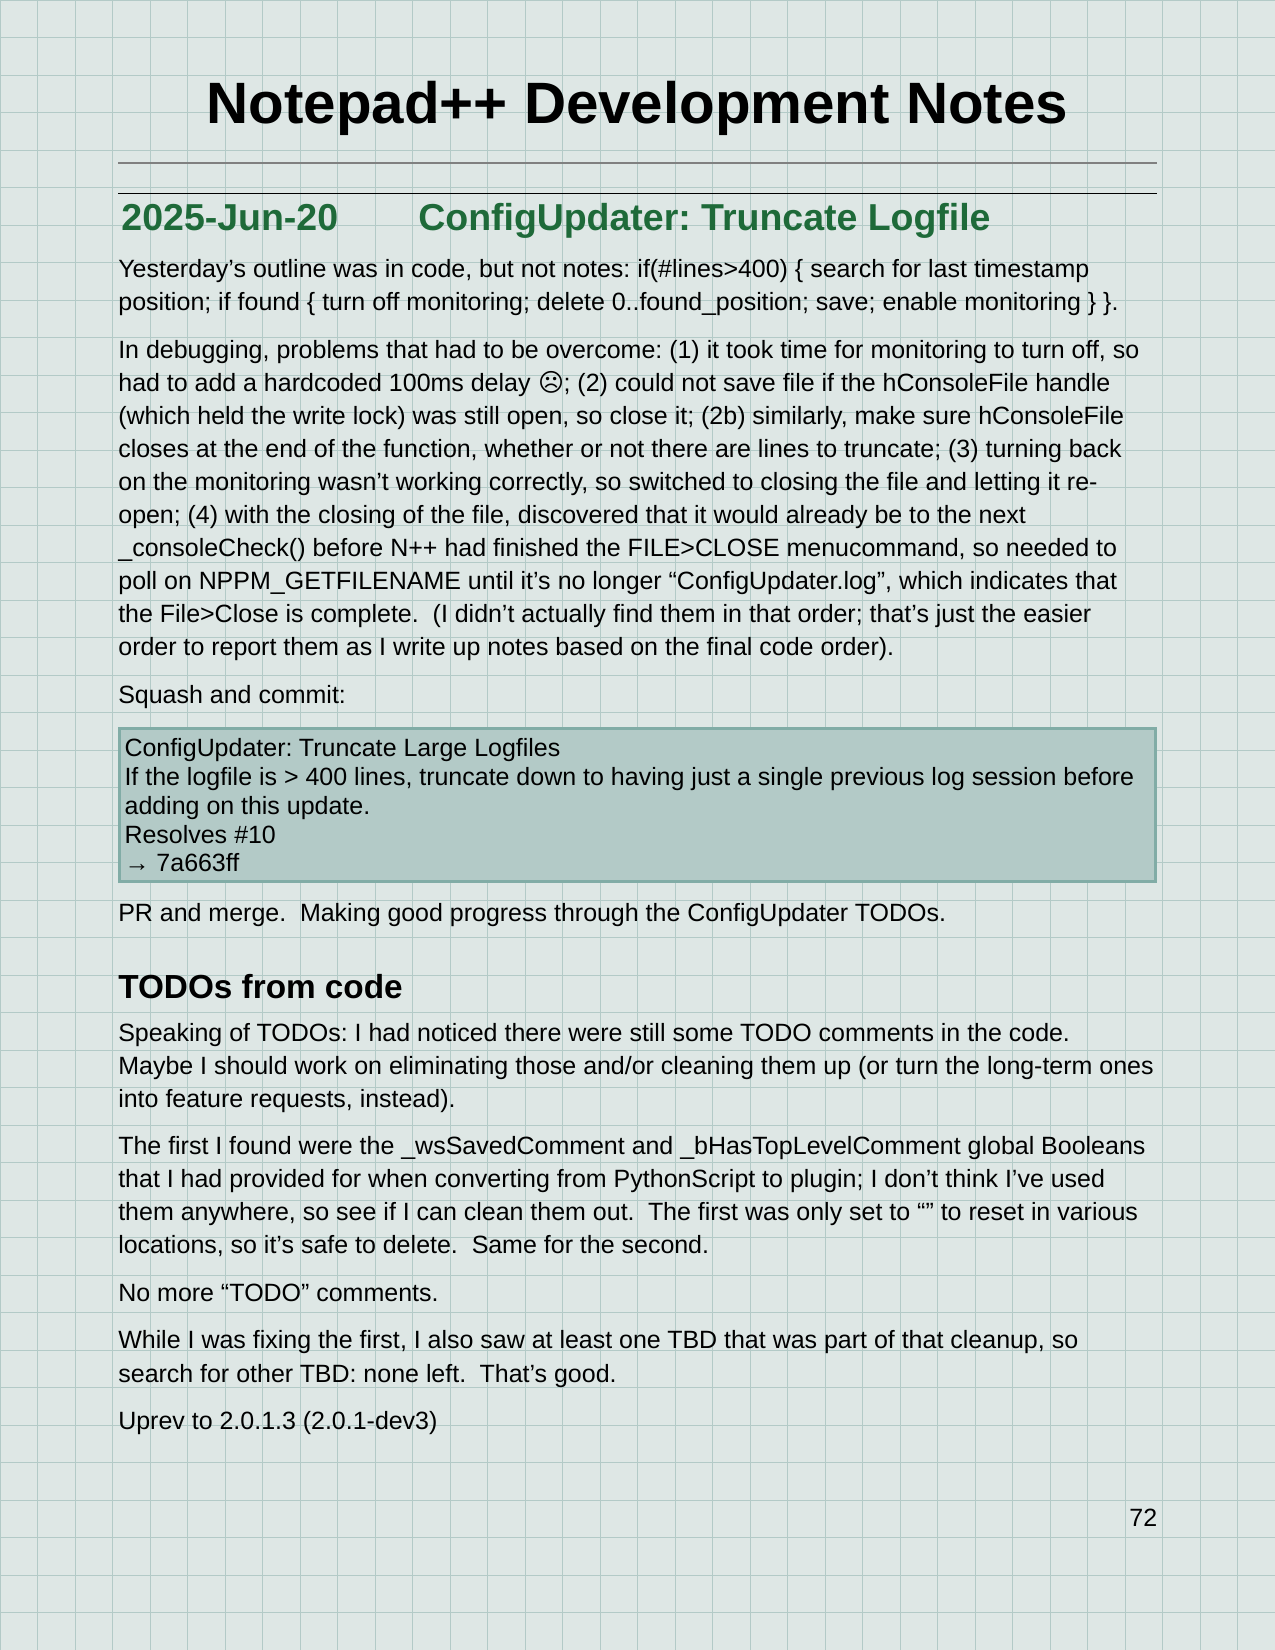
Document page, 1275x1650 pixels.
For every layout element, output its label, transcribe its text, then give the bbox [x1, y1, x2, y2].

text Speaking of TODOs: I had noticed there were still some TODO comments in the code. Maybe I should work on eliminating those and/or cleaning them up (or turn the long-term ones into feature requests, instead). [118, 1018, 1157, 1112]
text Uprev to 2.0.1.3 (2.0.1-dev3) [118, 1406, 1157, 1435]
text Resolves #10 [121, 813, 1154, 842]
text ConfigUpdater: Truncate Large Logfiles [121, 730, 1154, 756]
subtitle TODOs from code [118, 967, 1157, 1005]
text Yesterday’s outline was in code, but not notes: if(#lines>400) { search for last timestamp position; if found { turn off monitoring; delete 0..found_position; save; enable monitoring } }. [118, 254, 1157, 316]
text The first I found were the _wsSavedComment and _bHasTopLevelComment global Booleans that I had provided for when converting from PythonScript to plugin; I don’t think I’ve used them anywhere, so see if I can clean them out. The first was only set to “” to reset in various locations, so it’s safe to delete. Same for the second. [118, 1131, 1157, 1259]
text In debugging, problems that had to be overcome: (1) it took time for monitoring to turn off, so had to add a hardcoded 100ms delay ☹; (2) could not save file if the hConsoleFile handle (which held the write lock) was still open, so close it; (2b) similarly, make sure hConsoleFile closes at the end of the function, whether or not there are lines to truncate; (3) turning back on the monitoring wasn’t working correctly, so switched to closing the file and letting it re-open; (4) with the closing of the file, discovered that it would already be to the next _consoleCheck() before N++ had finished the FILE>CLOSE menucommand, so needed to poll on NPPM_GETFILENAME until it’s no longer “ConfigUpdater.log”, which indicates that the File>Close is complete. (I didn’t actually find them in that order; that’s just the easier order to report them as I write up notes based on the final code order). [118, 335, 1157, 661]
subtitle 2025-Jun-20 ConfigUpdater: Truncate Logfile [118, 194, 1157, 242]
text If the logfile is > 400 lines, truncate down to having just a single previous log session before adding on this update. [121, 756, 1154, 813]
text No more “TODO” comments. [118, 1278, 1157, 1307]
text PR and merge. Making good progress through the ConfigUpdater TODOs. [118, 898, 1157, 927]
text → 7a663ff [121, 842, 1154, 880]
text Squash and commit: [118, 679, 1157, 708]
text While I was fixing the first, I also saw at least one TBD that was part of that cleanup, so search for other TBD: none left. That’s good. [118, 1326, 1157, 1387]
